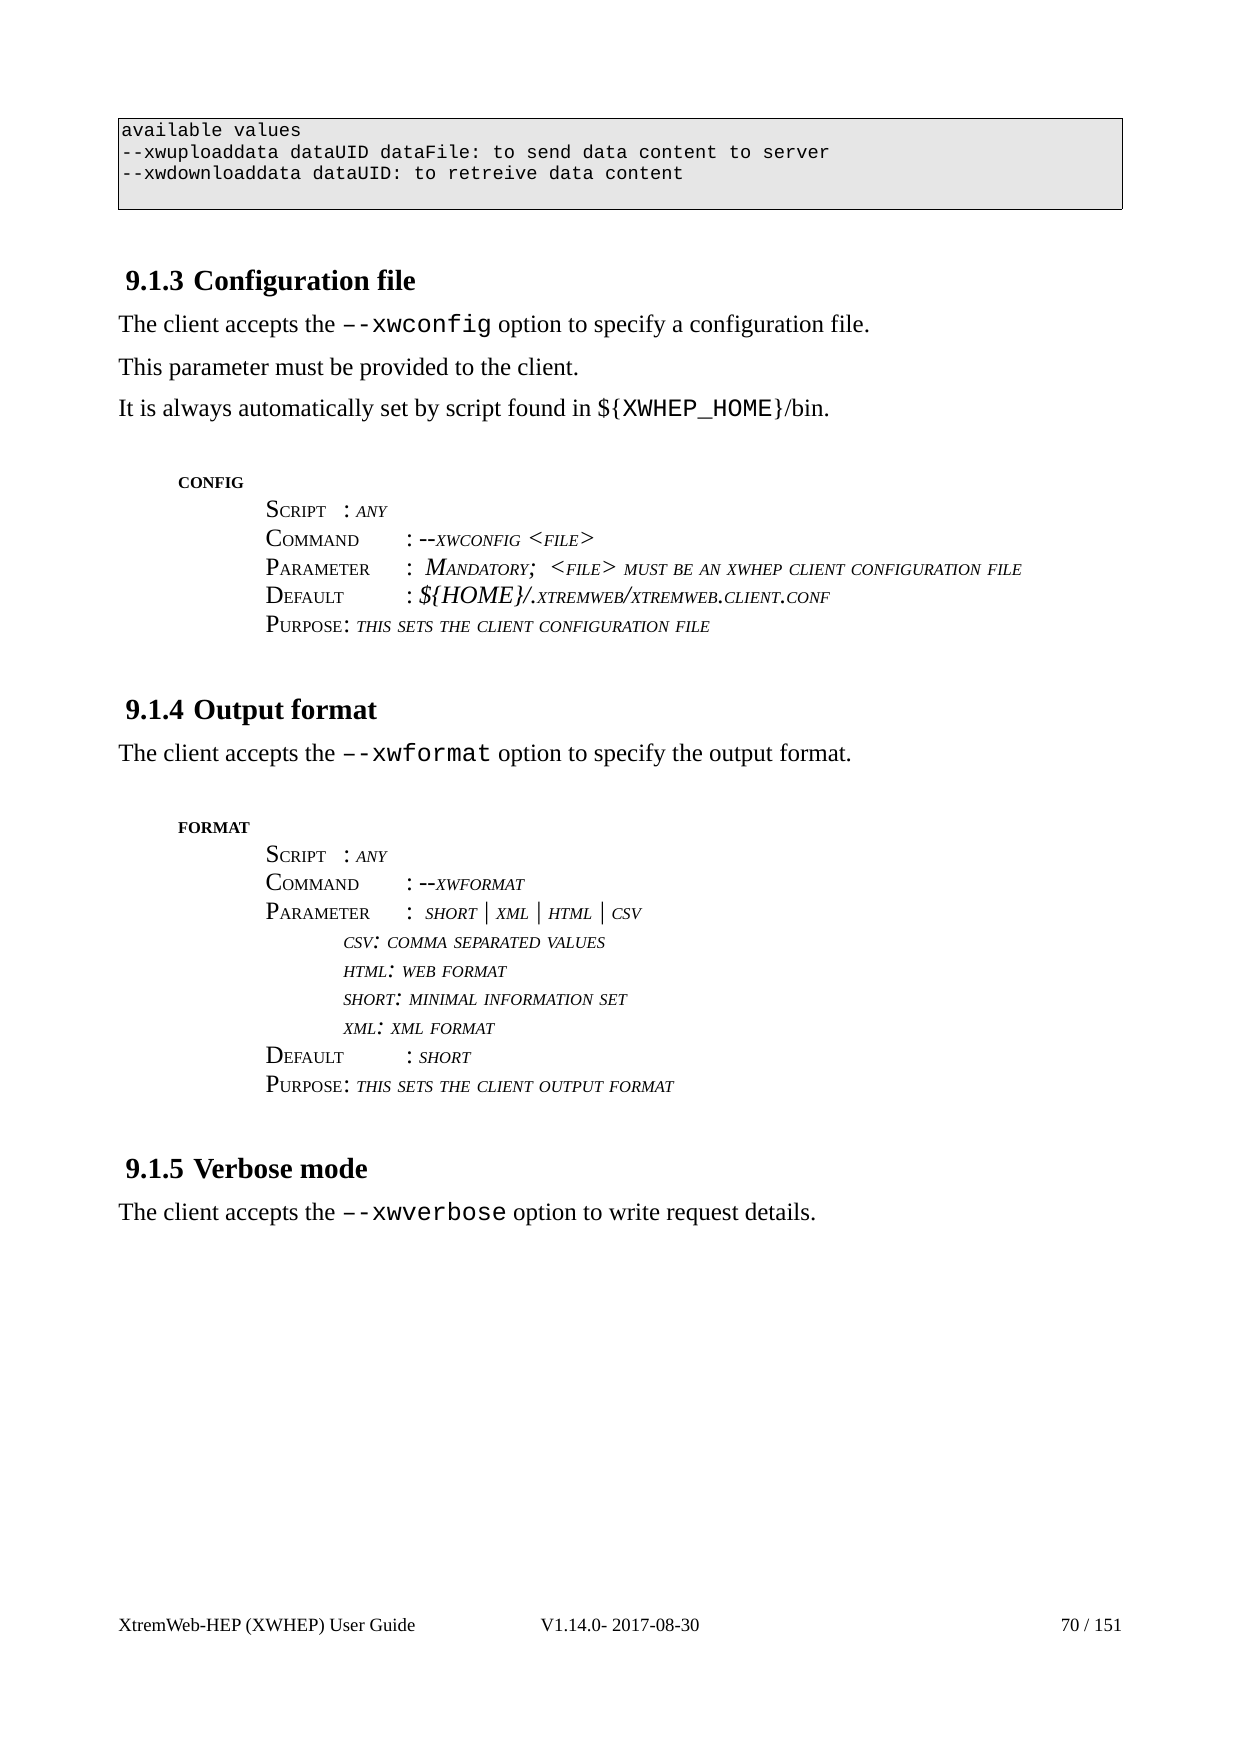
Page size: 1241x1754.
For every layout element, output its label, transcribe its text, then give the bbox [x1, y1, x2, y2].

subtitle Verbose mode [118, 1151, 1122, 1185]
text format [178, 810, 1122, 839]
text Default : ${HOME}/.xtremweb/xtremweb.client.conf [265, 581, 1122, 609]
subtitle Configuration file [118, 263, 1122, 296]
text This parameter must be provided to the client. [118, 352, 1122, 381]
text short: minimal information set [265, 982, 1122, 1011]
text csv: comma separated values [265, 925, 1122, 954]
text It is always automatically set by script found in ${XWHEP_HOME}/bin. [118, 393, 1122, 424]
text Command : --xwformat [265, 867, 1122, 896]
text Purpose : this sets the client output format [265, 1069, 1122, 1097]
text Script : any [265, 494, 1122, 523]
text xml: xml format [265, 1011, 1122, 1040]
text --xwdownloaddata dataUID: to retreive data content [119, 161, 1122, 182]
text Command : --xwconfig <file> [265, 523, 1122, 552]
text Purpose : this sets the client configuration file [265, 609, 1122, 638]
text available values [119, 119, 1122, 139]
text Default : short [265, 1040, 1122, 1069]
text Parameter : Mandatory; <file> must be an xwhep client configuration file [265, 552, 1122, 581]
text The client accepts the –-xwformat option to specify the output format. [118, 738, 1122, 769]
text Parameter : short | xml | html | csv [265, 896, 1122, 925]
text The client accepts the –-xwconfig option to specify a configuration file. [118, 309, 1122, 340]
text Script : any [265, 839, 1122, 867]
text --xwuploaddata dataUID dataFile: to send data content to server [119, 139, 1122, 161]
subtitle Output format [118, 692, 1122, 725]
text The client accepts the –-xwverbose option to write request details. [118, 1197, 1122, 1228]
text config [178, 466, 1122, 494]
text html: web format [265, 954, 1122, 982]
